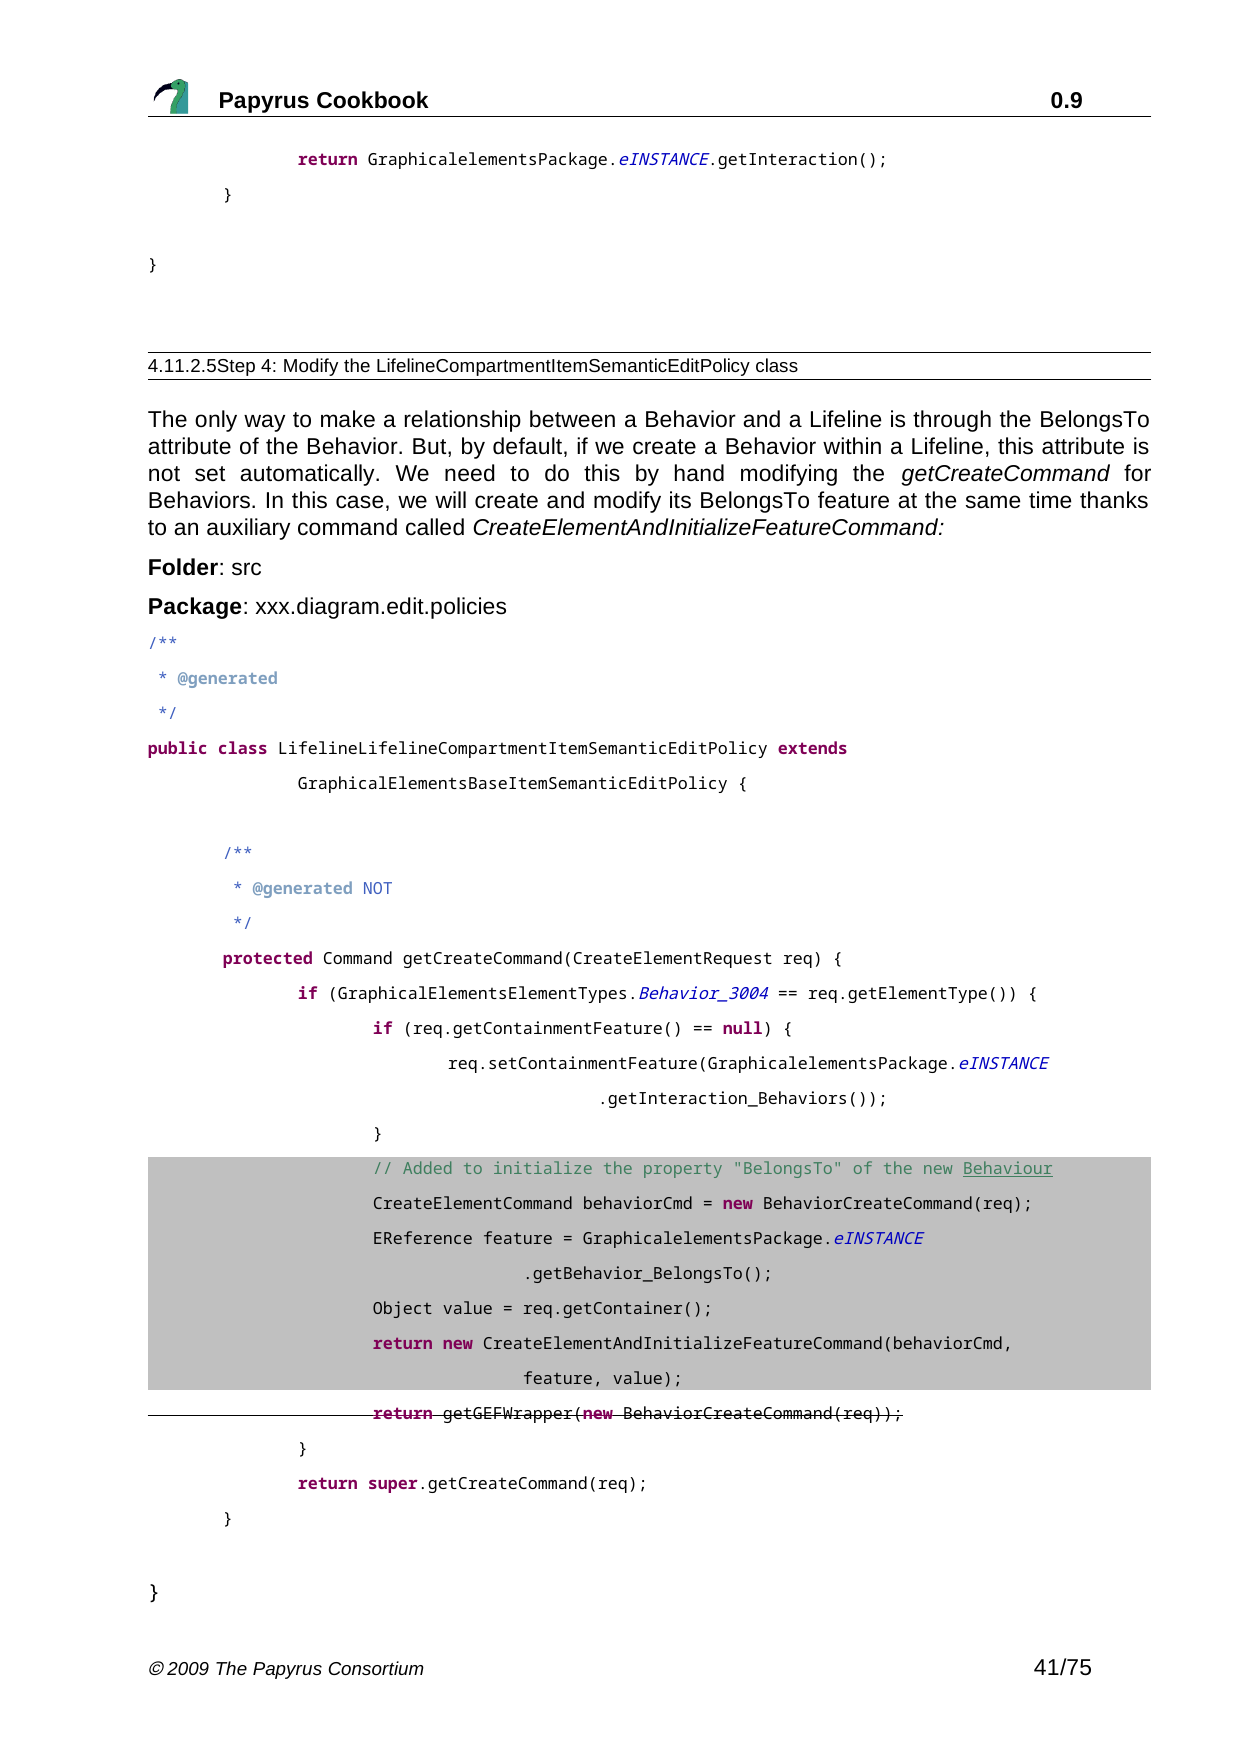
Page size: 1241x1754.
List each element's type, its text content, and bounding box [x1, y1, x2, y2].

text .getInteraction_Behaviors()); [148, 1087, 1151, 1110]
text if (GraphicalElementsElementTypes.Behavior_3004 == req.getElementType()) { [148, 982, 1151, 1005]
text } [148, 1437, 1151, 1460]
text protected Command getCreateCommand(CreateElementRequest req) { [148, 947, 1151, 970]
text return getGEFWrapper(new BehaviorCreateCommand(req)); [148, 1402, 1151, 1425]
text } [148, 1122, 1151, 1145]
text */ [148, 912, 1151, 935]
text return GraphicalelementsPackage.eINSTANCE.getInteraction(); [148, 148, 1151, 170]
text GraphicalElementsBaseItemSemanticEditPolicy { [148, 772, 1151, 795]
text if (req.getContainmentFeature() == null) { [148, 1017, 1151, 1040]
text // Added to initialize the property "BelongsTo" of the new Behaviour [148, 1157, 1151, 1180]
text EReference feature = GraphicalelementsPackage.eINSTANCE [148, 1227, 1151, 1250]
text Folder: src [148, 553, 1151, 580]
text .getBehavior_BelongsTo(); [148, 1262, 1151, 1285]
text } [148, 253, 1151, 275]
text * @generated NOT [148, 877, 1151, 900]
text * @generated [148, 667, 1151, 690]
subtitle Step 4: Modify the LifelineCompartmentItemSemanticEditPolicy class [148, 353, 1151, 379]
text return super.getCreateCommand(req); [148, 1472, 1151, 1495]
text The only way to make a relationship between a Behavior and a Lifeline is through the BelongsTo attribute of the Behavior. But, by default, if we create a Behavior within a Lifeline, this attribute is not set automatically. We need to do this by hand modifying the getCreateCommand for Behaviors. In this case, we will create and modify its BelongsTo feature at the same time thanks to an auxiliary command called CreateElementAndInitializeFeatureCommand: [148, 405, 1151, 541]
text /** [148, 842, 1151, 865]
text Object value = req.getContainer(); [148, 1297, 1151, 1320]
text } [148, 1577, 1151, 1606]
text */ [148, 702, 1151, 725]
text CreateElementCommand behaviorCmd = new BehaviorCreateCommand(req); [148, 1192, 1151, 1215]
text } [148, 1507, 1151, 1530]
text return new CreateElementAndInitializeFeatureCommand(behaviorCmd, [148, 1332, 1151, 1355]
text feature, value); [148, 1367, 1151, 1390]
text Package: xxx.diagram.edit.policies [148, 593, 1151, 620]
text req.setContainmentFeature(GraphicalelementsPackage.eINSTANCE [148, 1052, 1151, 1075]
text /** [148, 632, 1151, 655]
text public class LifelineLifelineCompartmentItemSemanticEditPolicy extends [148, 737, 1151, 760]
text } [148, 183, 1151, 205]
picture [153, 79, 189, 114]
